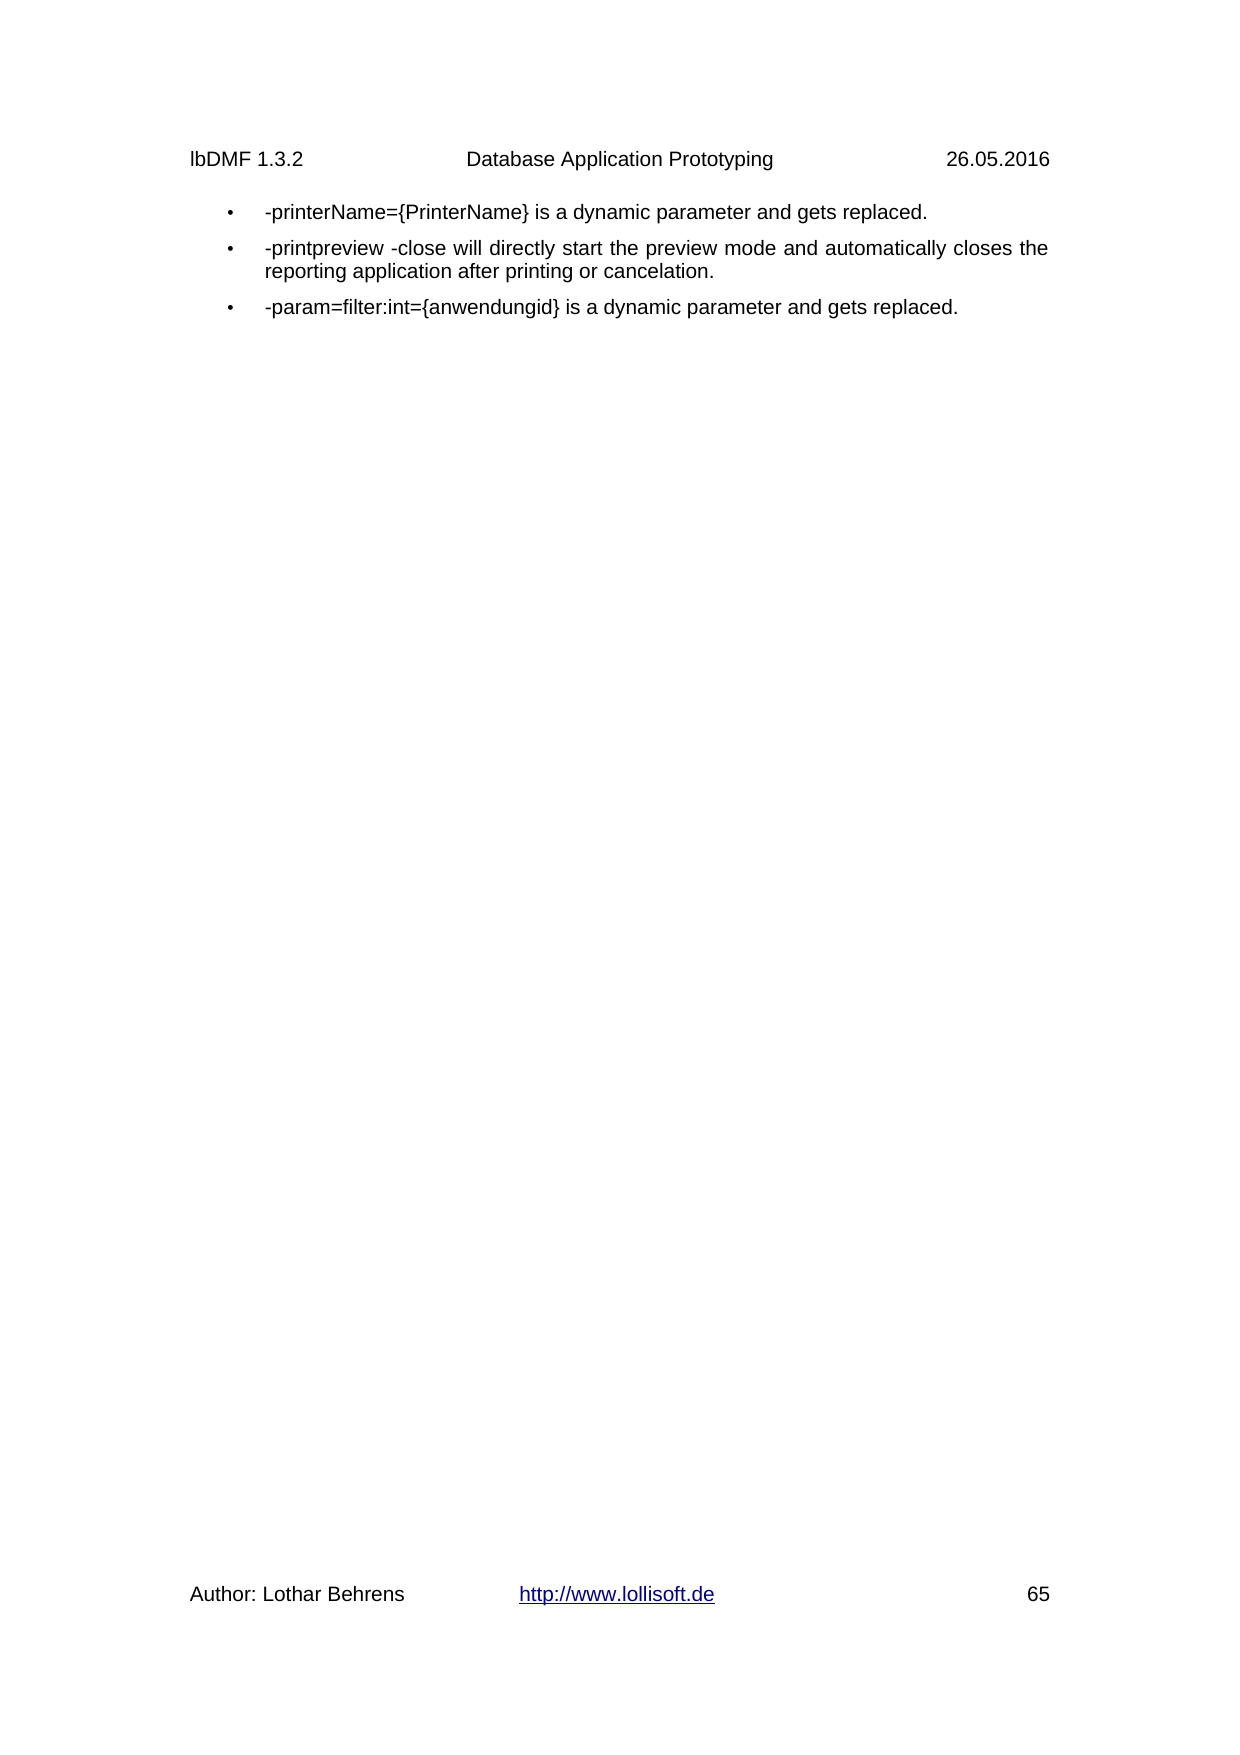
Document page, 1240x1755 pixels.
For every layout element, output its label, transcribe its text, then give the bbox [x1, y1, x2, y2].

list -printpreview -close will directly start the preview mode and automatically closes the reporting application after printing or cancelation. [227, 236, 1050, 283]
list -printerName={PrinterName} is a dynamic parameter and gets replaced. [227, 201, 1050, 224]
list -param=filter:int={anwendungid} is a dynamic parameter and gets replaced. [227, 295, 1050, 318]
